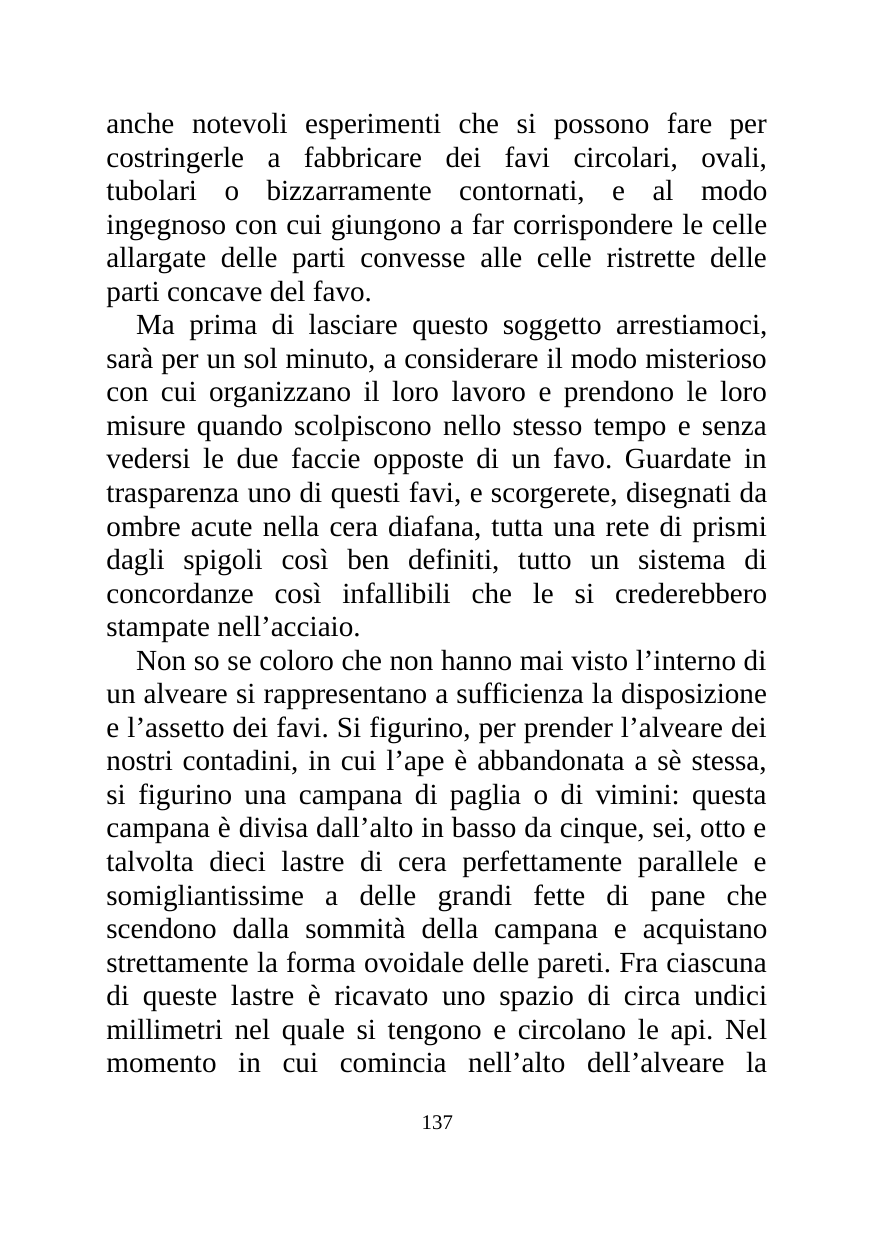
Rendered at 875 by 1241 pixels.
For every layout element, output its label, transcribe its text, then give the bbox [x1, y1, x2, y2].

text Ma prima di lasciare questo soggetto arrestiamoci, sarà per un sol minuto, a considerare il modo misterioso con cui organizzano il loro lavoro e prendono le loro misure quando scolpiscono nello stesso tempo e senza vedersi le due faccie opposte di un favo. Guardate in trasparenza uno di questi favi, e scorgerete, disegnati da ombre acute nella cera diafana, tutta una rete di prismi dagli spigoli così ben definiti, tutto un sistema di concordanze così infallibili che le si crederebbero stampate nell’acciaio. [106, 307, 768, 643]
text Non so se coloro che non hanno mai visto l’interno di un alveare si rappresentano a sufficienza la disposizione e l’assetto dei favi. Si figurino, per prender l’alveare dei nostri contadini, in cui l’ape è abbandonata a sè stessa, si figurino una campana di paglia o di vimini: questa campana è divisa dall’alto in basso da cinque, sei, otto e talvolta dieci lastre di cera perfettamente parallele e somigliantissime a delle grandi fette di pane che scendono dalla sommità della campana e acquistano strettamente la forma ovoidale delle pareti. Fra ciascuna di queste lastre è ricavato uno spazio di circa undici millimetri nel quale si tengono e circolano le api. Nel momento in cui comincia nell’alto dell’alveare la [106, 643, 768, 1079]
text anche notevoli esperimenti che si possono fare per costringerle a fabbricare dei favi circolari, ovali, tubolari o bizzarramente contornati, e al modo ingegnoso con cui giungono a far corrispondere le celle allargate delle parti convesse alle celle ristrette delle parti concave del favo. [106, 106, 768, 307]
